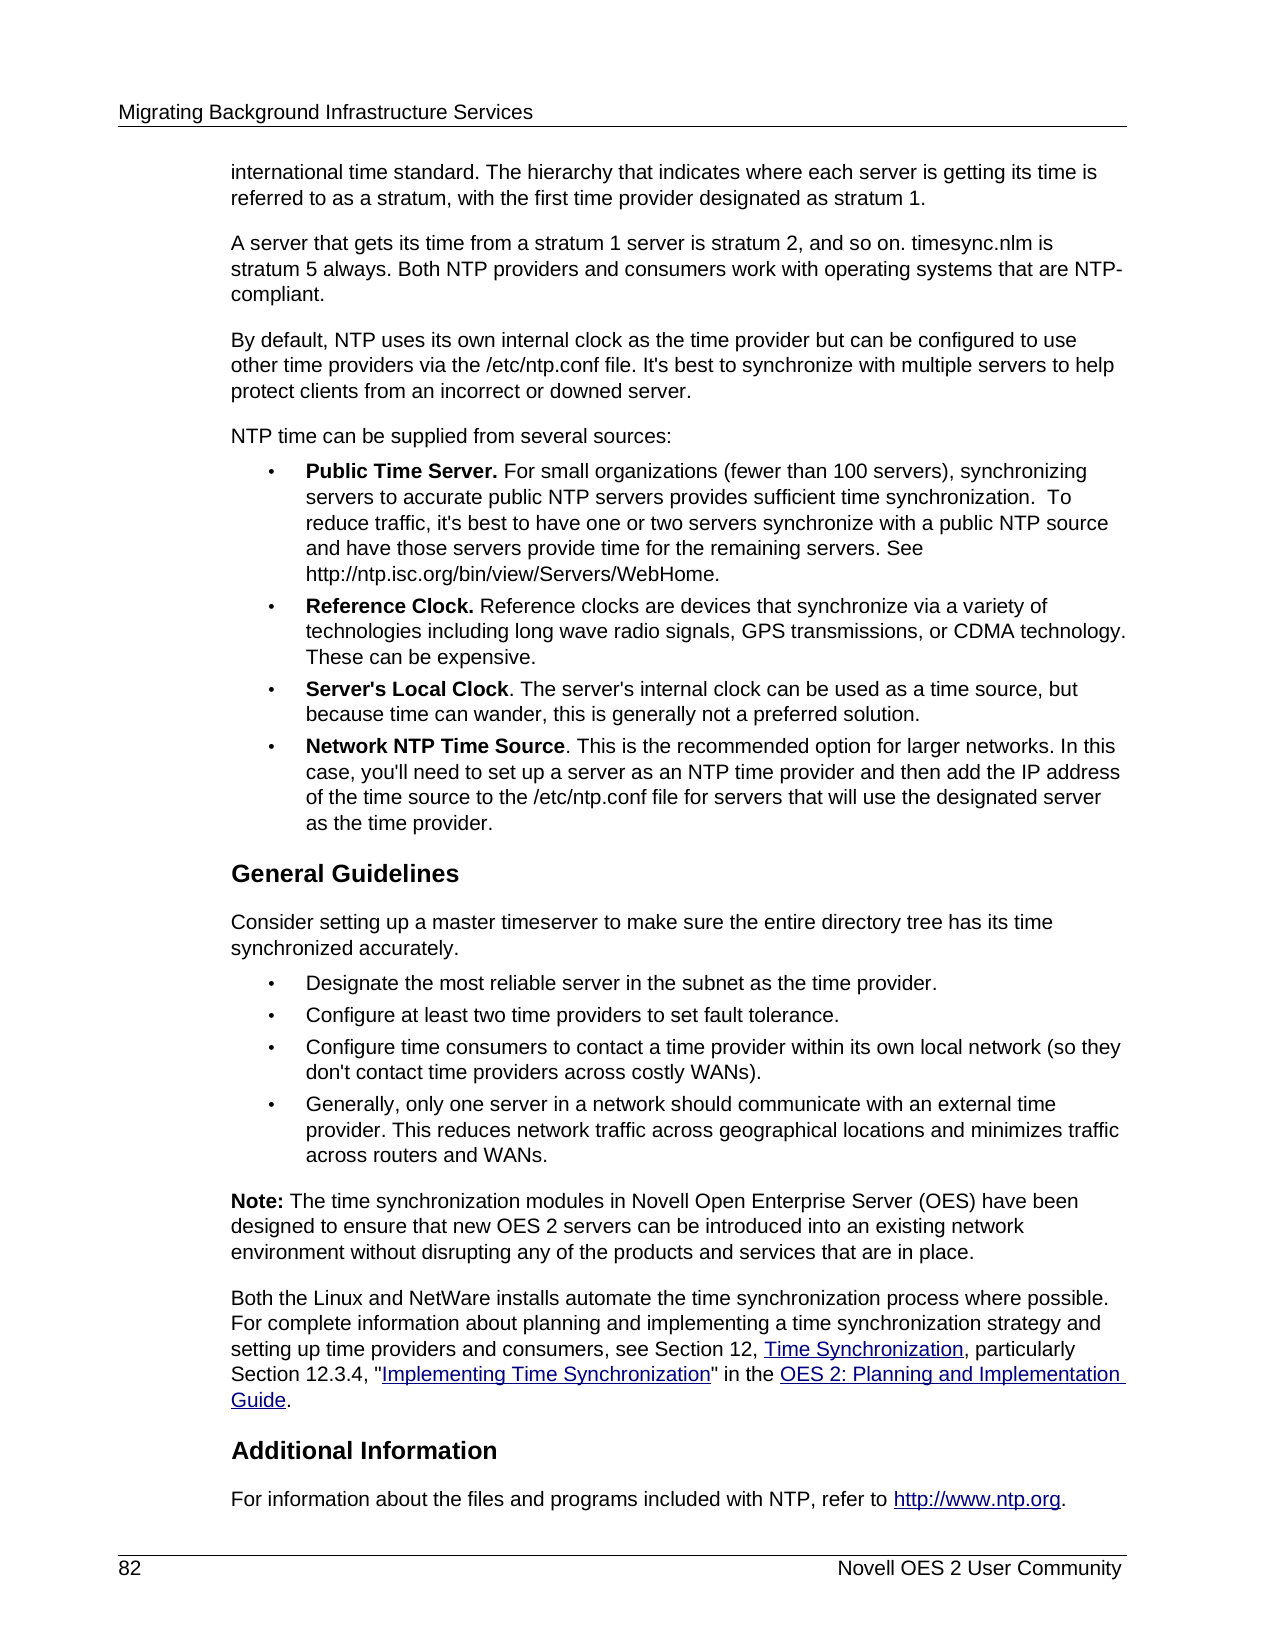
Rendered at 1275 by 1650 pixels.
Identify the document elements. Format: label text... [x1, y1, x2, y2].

list Configure at least two time providers to set fault tolerance. [268, 1003, 1127, 1026]
subtitle Additional Information [231, 1437, 1127, 1465]
list Generally, only one server in a network should communicate with an external time provider. This reduces network traffic across geographical locations and minimizes traffic across routers and WANs. [268, 1093, 1127, 1167]
subtitle General Guidelines [231, 860, 1127, 888]
list Public Time Server. For small organizations (fewer than 100 servers), synchronizing servers to accurate public NTP servers provides sufficient time synchronization. To reduce traffic, it's best to have one or two servers synchronize with a public NTP source and have those servers provide time for the remaining servers. See http://ntp.isc.org/bin/view/Servers/WebHome. [268, 460, 1127, 585]
text NTP time can be supplied from several sources: [231, 425, 1127, 448]
list Reference Clock. Reference clocks are devices that synchronize via a variety of technologies including long wave radio signals, GPS transmissions, or CDMA technology. These can be expensive. [268, 594, 1127, 668]
list Designate the most reliable server in the subnet as the time provider. [268, 971, 1127, 994]
text Note: The time synchronization modules in Novell Open Enterprise Server (OES) have been designed to ensure that new OES 2 servers can be introduced into an existing network environment without disrupting any of the products and services that are in place. [231, 1189, 1127, 1264]
list Configure time consumers to contact a time provider within its own local network (so they don't contact time providers across costly WANs). [268, 1035, 1127, 1084]
text Consider setting up a master timeserver to make sure the entire directory tree has its time synchronized accurately. [231, 911, 1127, 959]
text international time standard. The hierarchy that indicates where each server is getting its time is referred to as a stratum, with the first time provider designated as stratum 1. [231, 161, 1127, 209]
list Server's Local Clock. The server's internal clock can be used as a time source, but because time can wander, this is generally not a preferred solution. [268, 677, 1127, 726]
text A server that gets its time from a stratum 1 server is stratum 2, and so on. timesync.nlm is stratum 5 always. Both NTP providers and consumers work with operating systems that are NTP-compliant. [231, 232, 1127, 306]
text By default, NTP uses its own internal clock as the time provider but can be configured to use other time providers via the /etc/ntp.conf file. It's best to synchronize with multiple servers to help protect clients from an incorrect or downed server. [231, 328, 1127, 403]
list Network NTP Time Source. This is the recommended option for larger networks. In this case, you'll need to set up a server as an NTP time provider and then add the IP address of the time source to the /etc/ntp.conf file for servers that will use the designated server as the time provider. [268, 735, 1127, 835]
text Both the Linux and NetWare installs automate the time synchronization process where possible. For complete information about planning and implementing a time synchronization strategy and setting up time providers and consumers, see Section 12, Time Synchronization, particularly Section 12.3.4, "Implementing Time Synchronization" in the OES 2: Planning and Implementation Guide. [231, 1286, 1127, 1412]
text For information about the files and programs included with NTP, refer to http://www.ntp.org. [231, 1487, 1127, 1511]
